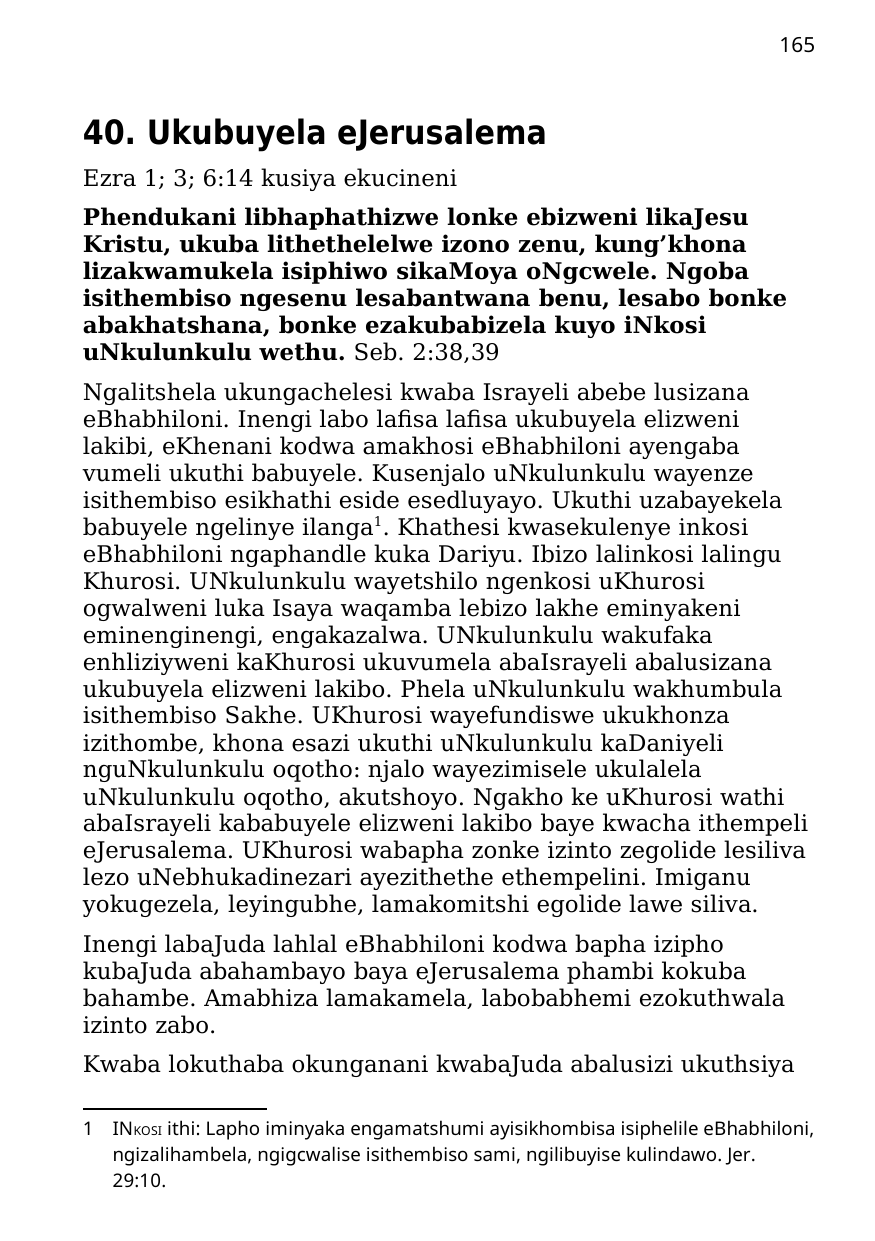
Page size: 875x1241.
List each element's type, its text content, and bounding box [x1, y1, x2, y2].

text Ezra 1; 3; 6:14 kusiya ekucineni [83, 165, 815, 192]
subtitle 40. Ukubuyela eJerusalema [83, 113, 815, 152]
text Phendukani libhaphathizwe lonke ebizweni likaJesu Kristu, ukuba lithethelelwe izono zenu, kung’khona lizakwamukela isiphiwo sikaMoya oNgcwele. Ngoba isithembiso ngesenu lesabantwana benu, lesabo bonke abakhatshana, bonke ezakubabizela kuyo iNkosi uNkulunkulu wethu. Seb. 2:38,39 [83, 204, 815, 366]
text INkosi ithi: Lapho iminyaka engamatshumi ayisikhombisa isiphelile eBhabhiloni, ngizalihambela, ngigcwalise isithembiso sami, ngilibuyise kulindawo. Jer. 29:10. [83, 1115, 815, 1193]
text Inengi labaJuda lahlal eBhabhiloni kodwa bapha izipho kubaJuda abahambayo baya eJerusalema phambi kokuba bahambe. Amabhiza lamakamela, labobabhemi ezokuthwala izinto zabo. [83, 931, 815, 1039]
text Ngalitshela ukungachelesi kwaba Israyeli abebe lusizana eBhabhiloni. Inengi labo lafisa lafisa ukubuyela elizweni lakibi, eKhenani kodwa amakhosi eBhabhiloni ayengaba vumeli ukuthi babuyele. Kusenjalo uNkulunkulu wayenze isithembiso esikhathi eside esedluyayo. Ukuthi uzabayekela babuyele ngelinye ilanga. Khathesi kwasekulenye inkosi eBhabhiloni ngaphandle kuka Dariyu. Ibizo lalinkosi lalingu Khurosi. UNkulunkulu wayetshilo ngenkosi uKhurosi ogwalweni luka Isaya waqamba lebizo lakhe eminyakeni eminenginengi, engakazalwa. UNkulunkulu wakufaka enhliziyweni kaKhurosi ukuvumela abaIsrayeli abalusizana ukubuyela elizweni lakibo. Phela uNkulunkulu wakhumbula isithembiso Sakhe. UKhurosi wayefundiswe ukukhonza izithombe, khona esazi ukuthi uNkulunkulu kaDaniyeli nguNkulunkulu oqotho: njalo wayezimisele ukulalela uNkulunkulu oqotho, akutshoyo. Ngakho ke uKhurosi wathi abaIsrayeli kababuyele elizweni lakibo baye kwacha ithempeli eJerusalema. UKhurosi wabapha zonke izinto zegolide lesiliva lezo uNebhukadinezari ayezithethe ethempelini. Imiganu yokugezela, leyingubhe, lamakomitshi egolide lawe siliva. [83, 379, 815, 918]
text Kwaba lokuthaba okunganani kwabaJuda abalusizi ukuthsiya [83, 1051, 815, 1078]
